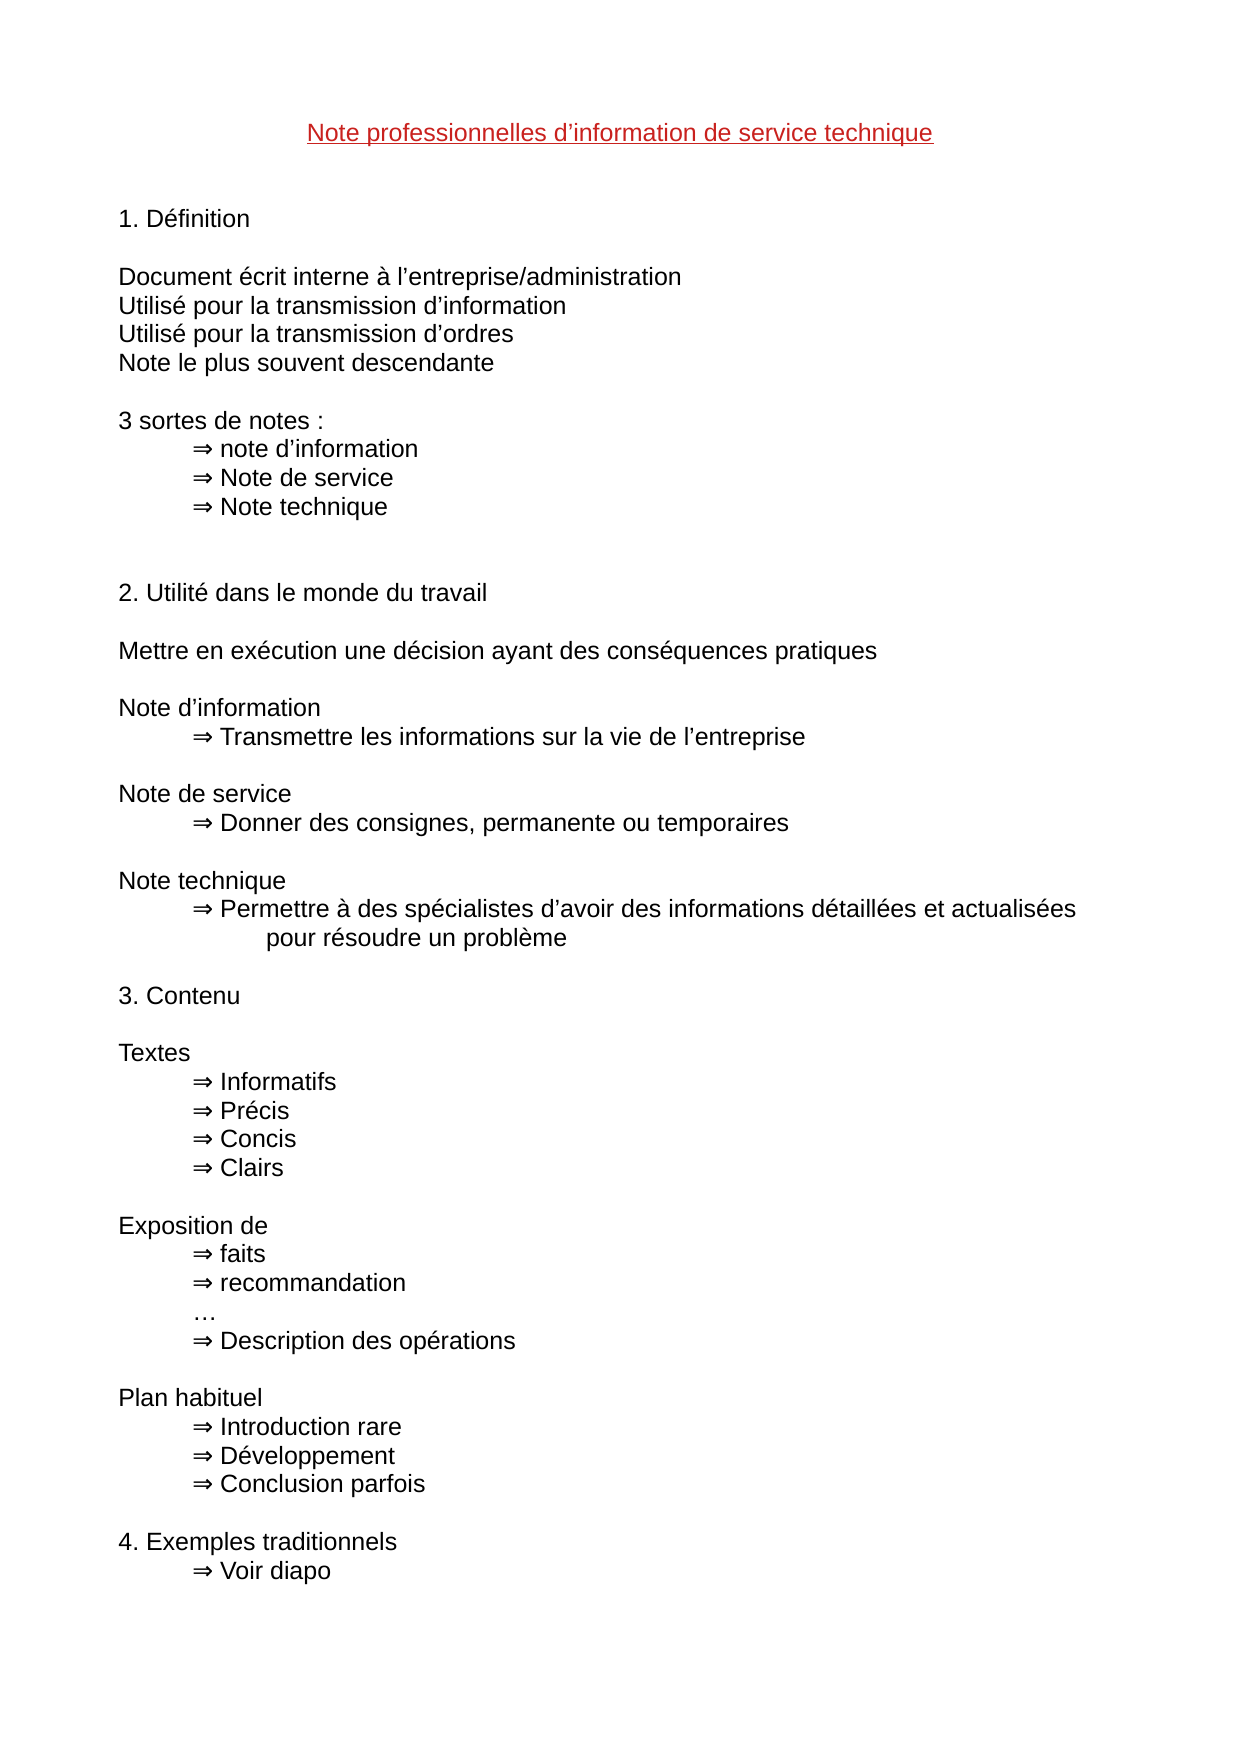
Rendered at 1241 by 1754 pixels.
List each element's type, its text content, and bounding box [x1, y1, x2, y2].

text Textes [118, 1038, 1122, 1067]
text ⇒ Note technique [118, 492, 1122, 521]
text 4. Exemples traditionnels [118, 1527, 1122, 1556]
text Note professionnelles d’information de service technique [118, 118, 1122, 147]
text ⇒ note d’information [118, 434, 1122, 463]
text ⇒ Conclusion parfois [118, 1469, 1122, 1498]
text ⇒ Description des opérations [118, 1326, 1122, 1354]
text 1. Définition [118, 204, 1122, 233]
text Document écrit interne à l’entreprise/administration [118, 262, 1122, 291]
text … [118, 1297, 1122, 1326]
text ⇒ faits [118, 1239, 1122, 1268]
text ⇒ Précis [118, 1096, 1122, 1124]
text ⇒ Transmettre les informations sur la vie de l’entreprise [118, 722, 1122, 751]
text ⇒ Informatifs [118, 1067, 1122, 1096]
text ⇒ Permettre à des spécialistes d’avoir des informations détaillées et actualisées pour résoudre un problème [118, 894, 1122, 952]
text ⇒ Développement [118, 1441, 1122, 1469]
text 2. Utilité dans le monde du travail [118, 578, 1122, 607]
text Plan habituel [118, 1383, 1122, 1412]
text ⇒ Donner des consignes, permanente ou temporaires [118, 808, 1122, 837]
text Utilisé pour la transmission d’ordres [118, 319, 1122, 348]
text ⇒ Note de service [118, 463, 1122, 492]
text Note technique [118, 866, 1122, 894]
text Utilisé pour la transmission d’information [118, 291, 1122, 319]
text ⇒ Clairs [118, 1153, 1122, 1182]
text 3 sortes de notes : [118, 406, 1122, 434]
text 3. Contenu [118, 981, 1122, 1009]
text Exposition de [118, 1211, 1122, 1239]
text Note d’information [118, 693, 1122, 722]
text ⇒ Voir diapo [118, 1556, 1122, 1584]
text ⇒ Concis [118, 1124, 1122, 1153]
text ⇒ Introduction rare [118, 1412, 1122, 1441]
text ⇒ recommandation [118, 1268, 1122, 1297]
text Note de service [118, 779, 1122, 808]
text Mettre en exécution une décision ayant des conséquences pratiques [118, 636, 1122, 664]
text Note le plus souvent descendante [118, 348, 1122, 377]
